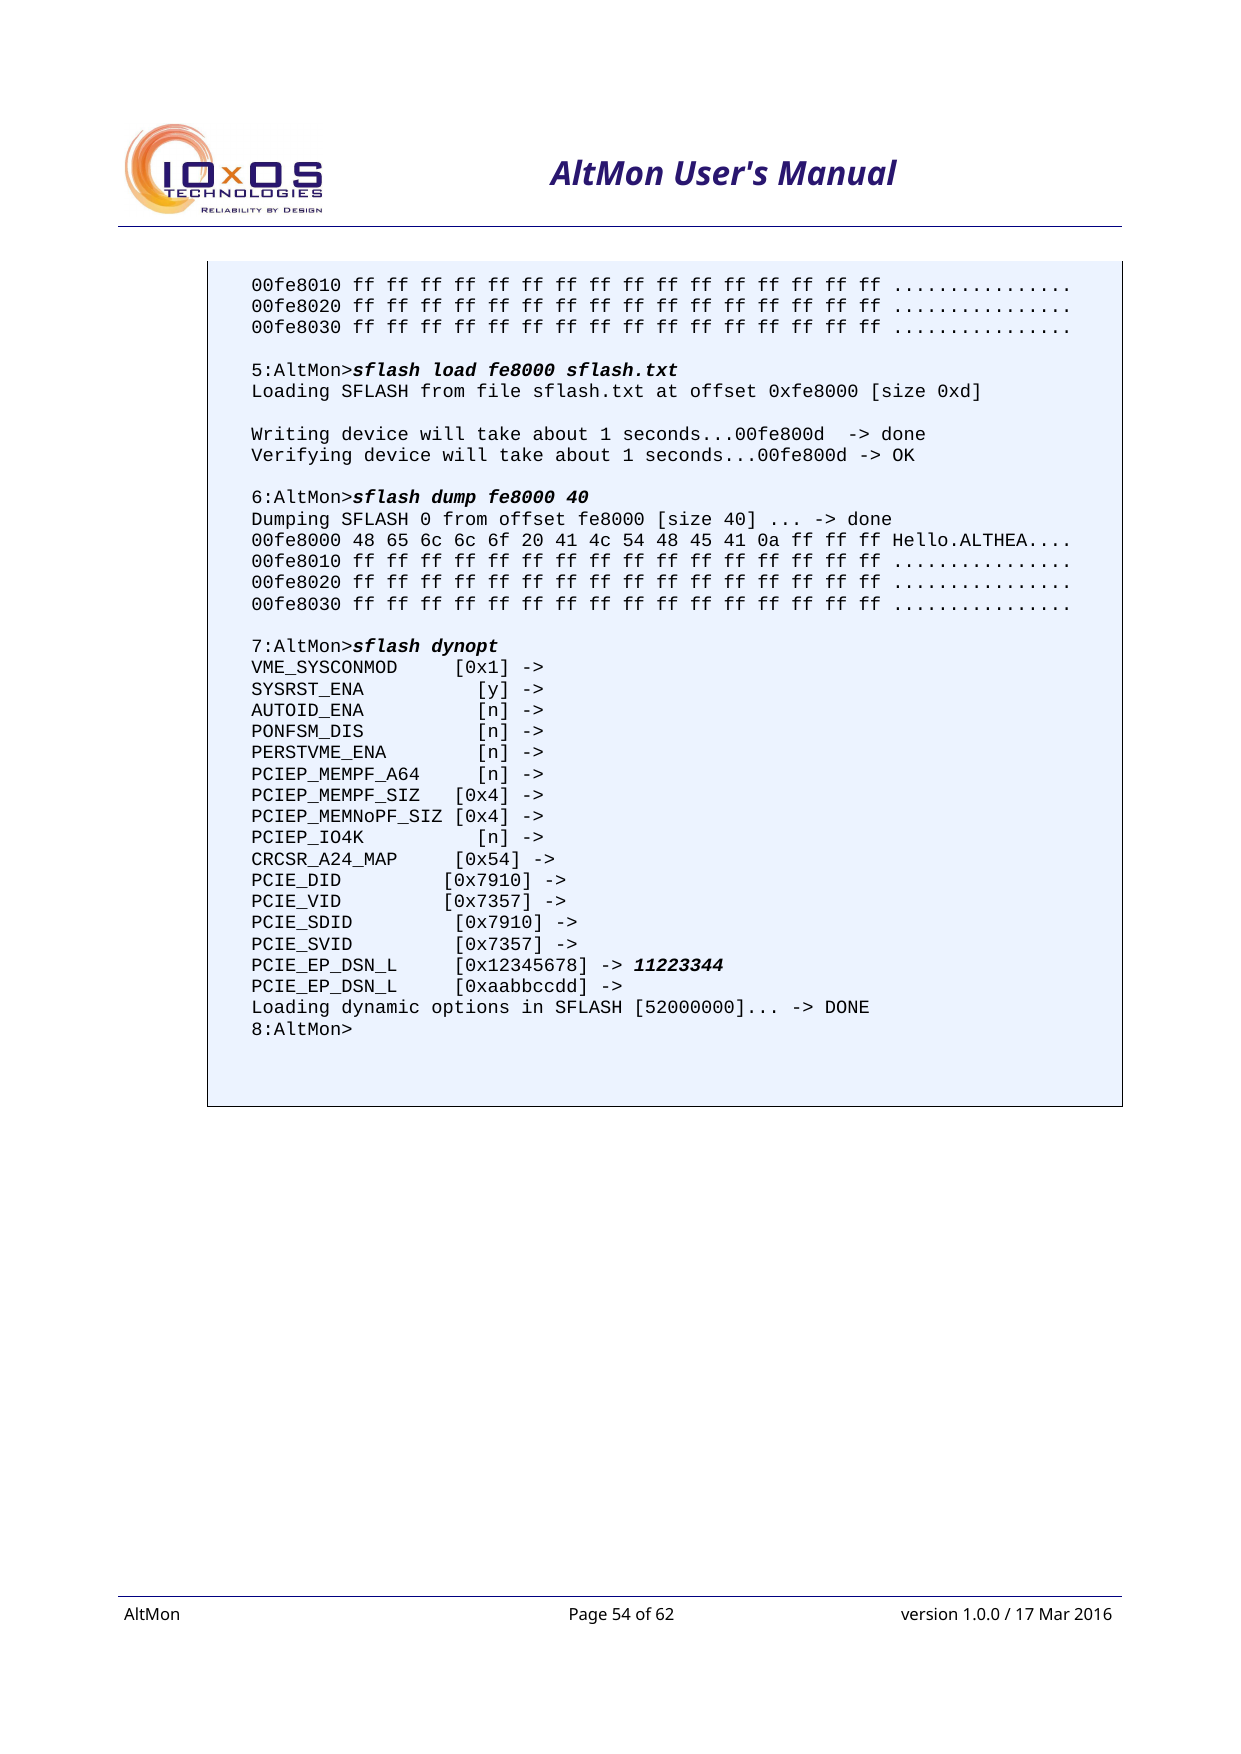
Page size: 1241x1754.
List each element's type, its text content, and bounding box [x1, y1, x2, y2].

text PCIE_EP_DSN_L [0xaabbccdd] -> [208, 977, 1122, 998]
text CRCSR_A24_MAP [0x54] -> [208, 849, 1122, 871]
picture [123, 123, 323, 217]
text PCIE_SVID [0x7357] -> [208, 934, 1122, 956]
text 6:AltMon>sflash dump fe8000 40 [208, 488, 1122, 509]
text 00fe8010 ff ff ff ff ff ff ff ff ff ff ff ff ff ff ff ff ................ [208, 552, 1122, 573]
text 5:AltMon>sflash load fe8000 sflash.txt [208, 361, 1122, 382]
text 00fe8020 ff ff ff ff ff ff ff ff ff ff ff ff ff ff ff ff ................ [208, 573, 1122, 594]
text Dumping SFLASH 0 from offset fe8000 [size 40] ... -> done [208, 509, 1122, 531]
text 00fe8010 ff ff ff ff ff ff ff ff ff ff ff ff ff ff ff ff ................ [208, 261, 1122, 297]
text 00fe8030 ff ff ff ff ff ff ff ff ff ff ff ff ff ff ff ff ................ [208, 318, 1122, 339]
text PERSTVME_ENA [n] -> [208, 743, 1122, 764]
text 00fe8030 ff ff ff ff ff ff ff ff ff ff ff ff ff ff ff ff ................ [208, 594, 1122, 616]
text PCIE_VID [0x7357] -> [208, 892, 1122, 913]
text PCIE_SDID [0x7910] -> [208, 913, 1122, 934]
text PONFSM_DIS [n] -> [208, 722, 1122, 743]
text PCIEP_IO4K [n] -> [208, 828, 1122, 849]
text PCIEP_MEMPF_A64 [n] -> [208, 764, 1122, 786]
text PCIE_DID [0x7910] -> [208, 871, 1122, 892]
text Loading dynamic options in SFLASH [52000000]... -> DONE [208, 998, 1122, 1019]
text Writing device will take about 1 seconds...00fe800d -> done [208, 424, 1122, 446]
text 00fe8020 ff ff ff ff ff ff ff ff ff ff ff ff ff ff ff ff ................ [208, 297, 1122, 318]
text Verifying device will take about 1 seconds...00fe800d -> OK [208, 446, 1122, 467]
text SYSRST_ENA [y] -> [208, 679, 1122, 701]
text AUTOID_ENA [n] -> [208, 701, 1122, 722]
text VME_SYSCONMOD [0x1] -> [208, 658, 1122, 679]
text Loading SFLASH from file sflash.txt at offset 0xfe8000 [size 0xd] [208, 382, 1122, 403]
text 8:AltMon> [208, 1019, 1122, 1056]
text PCIEP_MEMNoPF_SIZ [0x4] -> [208, 807, 1122, 828]
text PCIE_EP_DSN_L [0x12345678] -> 11223344 [208, 956, 1122, 977]
text 00fe8000 48 65 6c 6c 6f 20 41 4c 54 48 45 41 0a ff ff ff Hello.ALTHEA.... [208, 531, 1122, 552]
text PCIEP_MEMPF_SIZ [0x4] -> [208, 786, 1122, 807]
text 7:AltMon>sflash dynopt [208, 637, 1122, 658]
